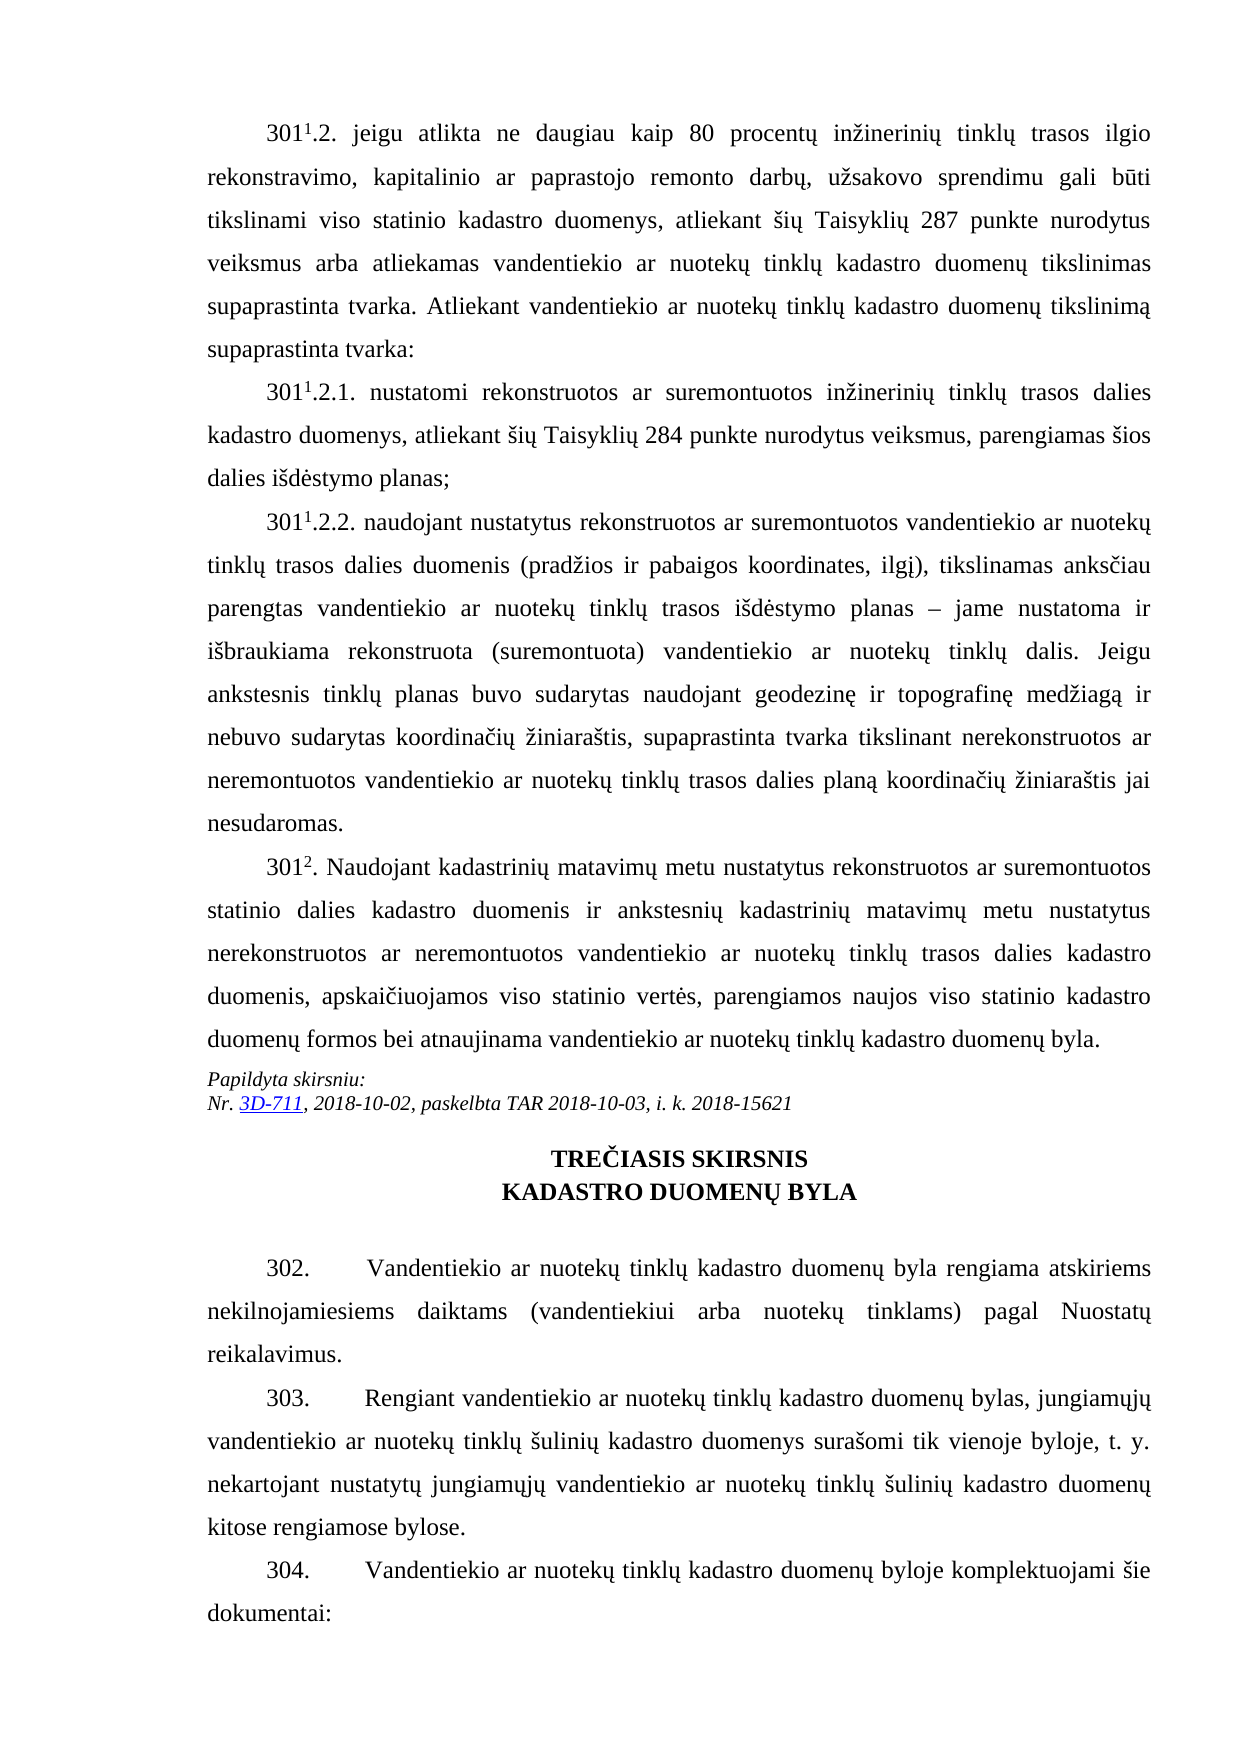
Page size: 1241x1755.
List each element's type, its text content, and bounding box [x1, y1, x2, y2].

text 303. Rengiant vandentiekio ar nuotekų tinklų kadastro duomenų bylas, jungiamųjų vandentiekio ar nuotekų tinklų šulinių kadastro duomenys surašomi tik vienoje byloje, t. y. nekartojant nustatytų jungiamųjų vandentiekio ar nuotekų tinklų šulinių kadastro duomenų kitose rengiamose bylose. [207, 1383, 1152, 1541]
text 3011.2.1. nustatomi rekonstruotos ar suremontuotos inžinerinių tinklų trasos dalies kadastro duomenys, atliekant šių Taisyklių 284 punkte nurodytus veiksmus, parengiamas šios dalies išdėstymo planas; [207, 377, 1152, 492]
text Nr. 3D-711, 2018-10-02, paskelbta TAR 2018-10-03, i. k. 2018-15621 [207, 1091, 1152, 1115]
text 3011.2.2. naudojant nustatytus rekonstruotos ar suremontuotos vandentiekio ar nuotekų tinklų trasos dalies duomenis (pradžios ir pabaigos koordinates, ilgį), tikslinamas anksčiau parengtas vandentiekio ar nuotekų tinklų trasos išdėstymo planas – jame nustatoma ir išbraukiama rekonstruota (suremontuota) vandentiekio ar nuotekų tinklų dalis. Jeigu ankstesnis tinklų planas buvo sudarytas naudojant geodezinę ir topografinę medžiagą ir nebuvo sudarytas koordinačių žiniaraštis, supaprastinta tvarka tikslinant nerekonstruotos ar neremontuotos vandentiekio ar nuotekų tinklų trasos dalies planą koordinačių žiniaraštis jai nesudaromas. [207, 507, 1152, 837]
text 304. Vandentiekio ar nuotekų tinklų kadastro duomenų byloje komplektuojami šie dokumentai: [207, 1555, 1152, 1627]
text KADASTRO DUOMENŲ BYLA [207, 1177, 1152, 1206]
text TREČIASIS SKIRSNIS [207, 1144, 1152, 1173]
text 302. Vandentiekio ar nuotekų tinklų kadastro duomenų byla rengiama atskiriems nekilnojamiesiems daiktams (vandentiekiui arba nuotekų tinklams) pagal Nuostatų reikalavimus. [207, 1253, 1152, 1368]
text 3011.2. jeigu atlikta ne daugiau kaip 80 procentų inžinerinių tinklų trasos ilgio rekonstravimo, kapitalinio ar paprastojo remonto darbų, užsakovo sprendimu gali būti tikslinami viso statinio kadastro duomenys, atliekant šių Taisyklių 287 punkte nurodytus veiksmus arba atliekamas vandentiekio ar nuotekų tinklų kadastro duomenų tikslinimas supaprastinta tvarka. Atliekant vandentiekio ar nuotekų tinklų kadastro duomenų tikslinimą supaprastinta tvarka: [207, 118, 1152, 363]
text 3012. Naudojant kadastrinių matavimų metu nustatytus rekonstruotos ar suremontuotos statinio dalies kadastro duomenis ir ankstesnių kadastrinių matavimų metu nustatytus nerekonstruotos ar neremontuotos vandentiekio ar nuotekų tinklų trasos dalies kadastro duomenis, apskaičiuojamos viso statinio vertės, parengiamos naujos viso statinio kadastro duomenų formos bei atnaujinama vandentiekio ar nuotekų tinklų kadastro duomenų byla. [207, 852, 1152, 1053]
text Papildyta skirsniu: [207, 1067, 1152, 1091]
